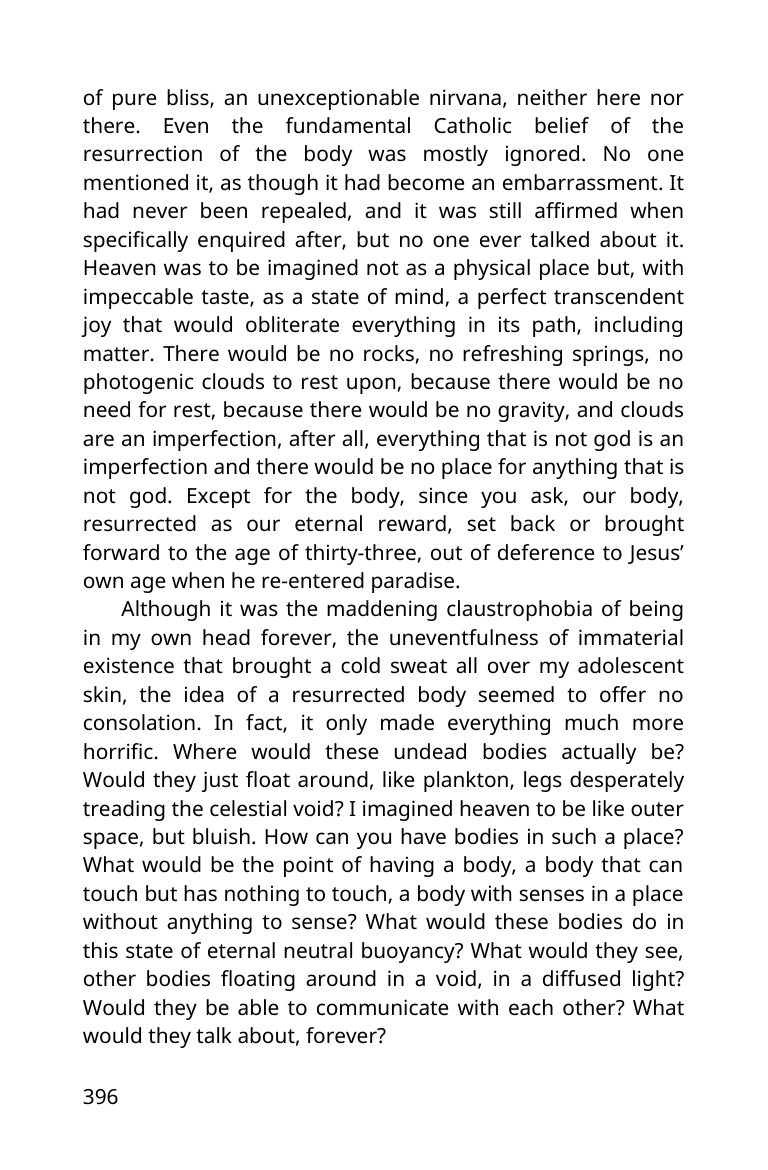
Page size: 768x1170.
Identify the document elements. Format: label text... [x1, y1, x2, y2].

text of pure bliss, an unexceptionable nirvana, neither here nor there. Even the fundamental Catholic belief of the resurrection of the body was mostly ignored. No one mentioned it, as though it had become an embarrassment. It had never been repealed, and it was still affirmed when specifically enquired after, but no one ever talked about it. Heaven was to be imagined not as a physical place but, with impeccable taste, as a state of mind, a perfect transcendent joy that would obliterate everything in its path, including matter. There would be no rocks, no refreshing springs, no photogenic clouds to rest upon, because there would be no need for rest, because there would be no gravity, and clouds are an imperfection, after all, everything that is not god is an imperfection and there would be no place for anything that is not god. Except for the body, since you ask, our body, resurrected as our eternal reward, set back or brought forward to the age of thirty-three, out of deference to Jesus’ own age when he re-entered paradise. [83, 83, 685, 594]
text Although it was the maddening claustrophobia of being in my own head forever, the uneventfulness of immaterial existence that brought a cold sweat all over my adolescent skin, the idea of a resurrected body seemed to offer no consolation. In fact, it only made everything much more horrific. Where would these undead bodies actually be? Would they just float around, like plankton, legs desperately treading the celestial void? I imagined heaven to be like outer space, but bluish. How can you have bodies in such a place? What would be the point of having a body, a body that can touch but has nothing to touch, a body with senses in a place without anything to sense? What would these bodies do in this state of eternal neutral buoyancy? What would they see, other bodies floating around in a void, in a diffused light? Would they be able to communicate with each other? What would they talk about, forever? [83, 594, 685, 1049]
